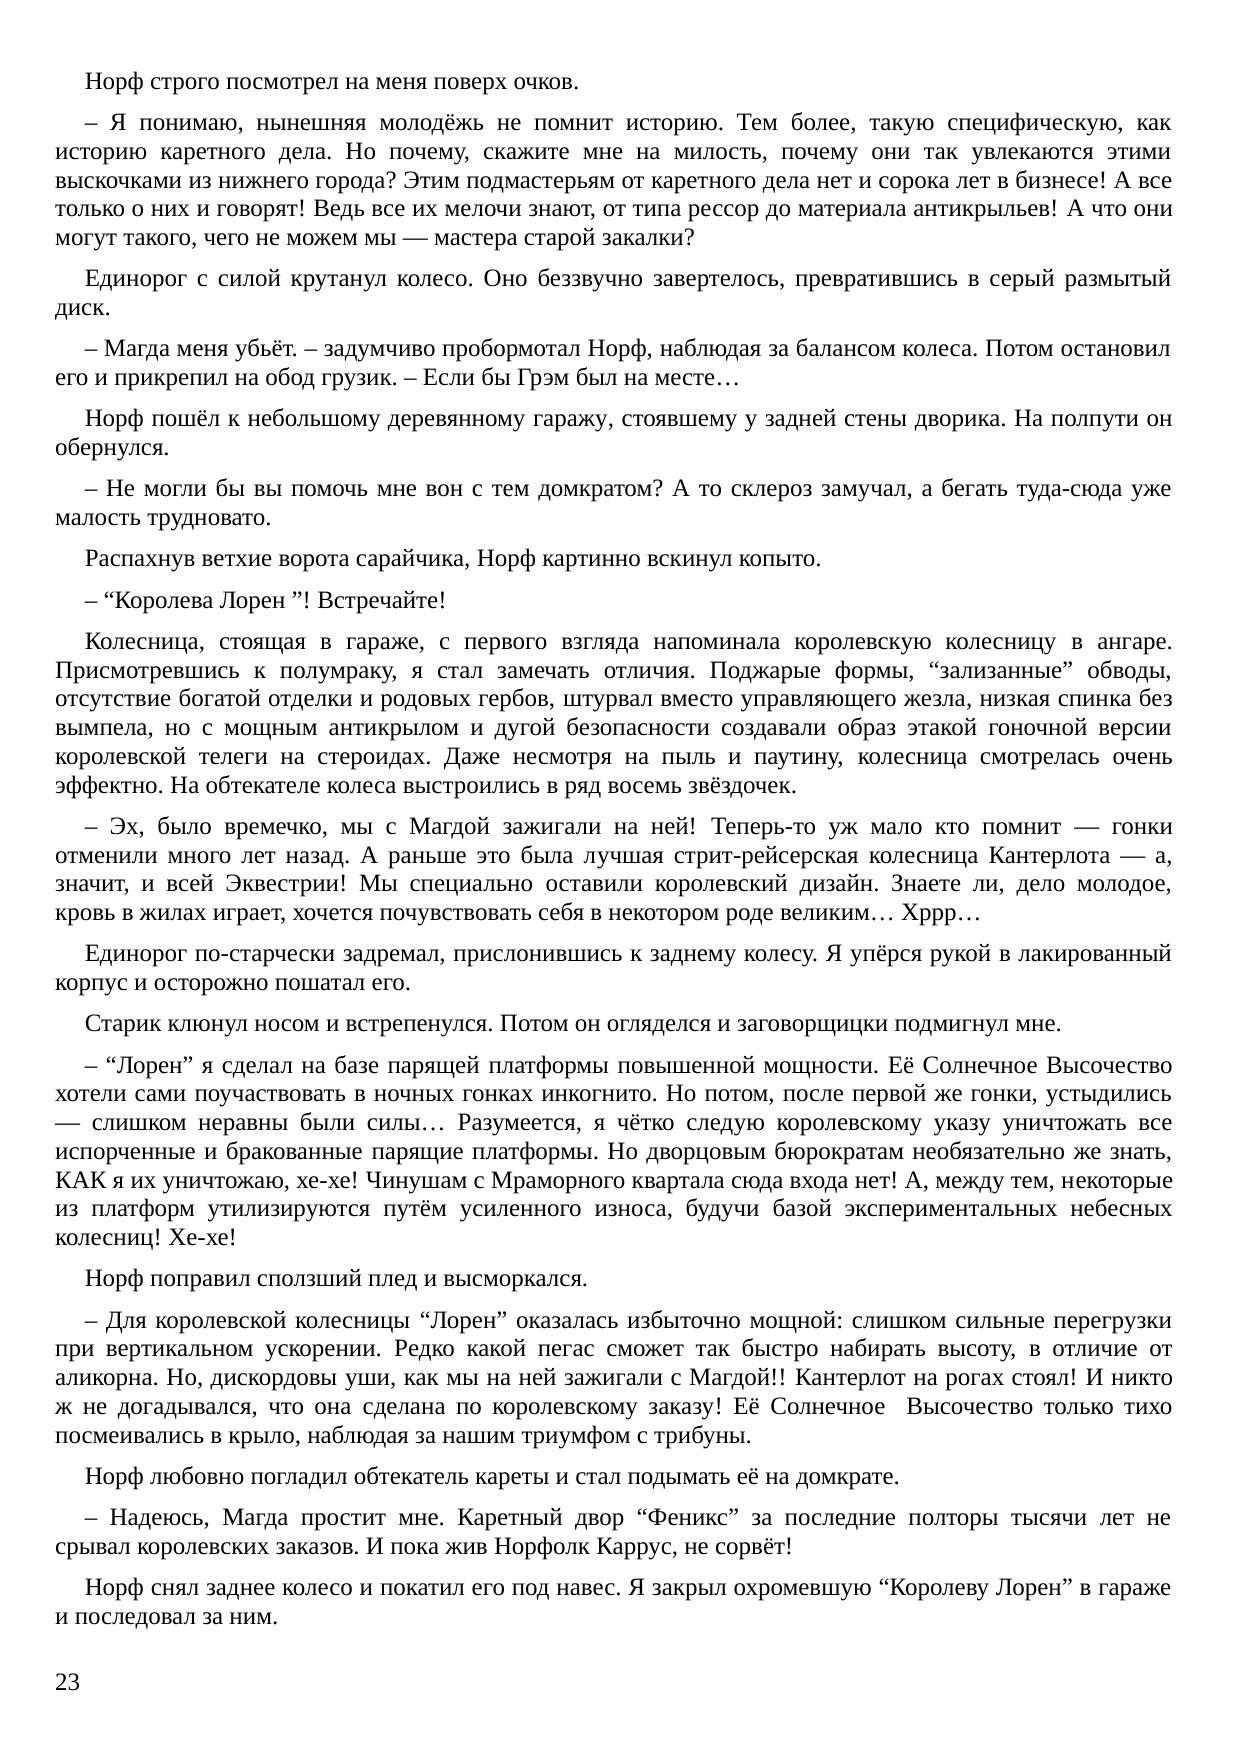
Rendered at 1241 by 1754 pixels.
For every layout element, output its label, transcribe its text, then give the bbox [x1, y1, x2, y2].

text Норф снял заднее колесо и покатил его под навес. Я закрыл охромевшую “Королеву Лорен” в гараже и последовал за ним. [55, 1572, 1173, 1630]
text Норф пошёл к небольшому деревянному гаражу, стоявшему у задней стены дворика. На полпути он обернулся. [55, 403, 1173, 461]
text Норф поправил сползший плед и высморкался. [55, 1263, 1173, 1292]
text – Магда меня убьёт. – задумчиво пробормотал Норф, наблюдая за балансом колеса. Потом остановил его и прикрепил на обод грузик. – Если бы Грэм был на месте… [55, 333, 1173, 391]
text – Для королевской колесницы “Лорен” оказалась избыточно мощной: слишком сильные перегрузки при вертикальном ускорении. Редко какой пегас сможет так быстро набирать высоту, в отличие от аликорна. Но, дискордовы уши, как мы на ней зажигали с Магдой!! Кантерлот на рогах стоял! И никто ж не догадывался, что она сделана по королевскому заказу! Её Солнечное Высочество только тихо посмеивались в крыло, наблюдая за нашим триумфом с трибуны. [55, 1305, 1173, 1448]
text Старик клюнул носом и встрепенулся. Потом он огляделся и заговорщицки подмигнул мне. [55, 1008, 1173, 1037]
text – Надеюсь, Магда простит мне. Каретный двор “Феникс” за последние полторы тысячи лет не срывал королевских заказов. И пока жив Норфолк Каррус, не сорвёт! [55, 1502, 1173, 1560]
text Единорог с силой крутанул колесо. Оно беззвучно завертелось, превратившись в серый размытый диск. [55, 263, 1173, 321]
text – “Королева Лорен ”! Встречайте! [55, 585, 1173, 613]
text – Я понимаю, нынешняя молодёжь не помнит историю. Тем более, такую специфическую, как историю каретного дела. Но почему, скажите мне на милость, почему они так увлекаются этими выскочками из нижнего города? Этим подмастерьям от каретного дела нет и сорока лет в бизнесе! А все только о них и говорят! Ведь все их мелочи знают, от типа рессор до материала антикрыльев! А что они могут такого, чего не можем мы — мастера старой закалки? [55, 107, 1173, 251]
text Норф любовно погладил обтекатель кареты и стал подымать её на домкрате. [55, 1461, 1173, 1490]
text – “Лорен” я сделал на базе парящей платформы повышенной мощности. Её Солнечное Высочество хотели сами поучаствовать в ночных гонках инкогнито. Но потом, после первой же гонки, устыдились — слишком неравны были силы… Разумеется, я чётко следую королевскому указу уничтожать все испорченные и бракованные парящие платформы. Но дворцовым бюрократам необязательно же знать, КАК я их уничтожаю, хе-хе! Чинушам с Мраморного квартала сюда входа нет! А, между тем, некоторые из платформ утилизируются путём усиленного износа, будучи базой экспериментальных небесных колесниц! Хе-хе! [55, 1050, 1173, 1251]
text Норф строго посмотрел на меня поверх очков. [55, 66, 1173, 95]
text Распахнув ветхие ворота сарайчика, Норф картинно вскинул копыто. [55, 543, 1173, 572]
text Колесница, стоящая в гараже, с первого взгляда напоминала королевскую колесницу в ангаре. Присмотревшись к полумраку, я стал замечать отличия. Поджарые формы, “зализанные” обводы, отсутствие богатой отделки и родовых гербов, штурвал вместо управляющего жезла, низкая спинка без вымпела, но с мощным антикрылом и дугой безопасности создавали образ этакой гоночной версии королевской телеги на стероидах. Даже несмотря на пыль и паутину, колесница смотрелась очень эффектно. На обтекателе колеса выстроились в ряд восемь звёздочек. [55, 626, 1173, 798]
text – Эх, было времечко, мы с Магдой зажигали на ней! Теперь-то уж мало кто помнит — гонки отменили много лет назад. А раньше это была лучшая стрит-рейсерская колесница Кантерлота — а, значит, и всей Эквестрии! Мы специально оставили королевский дизайн. Знаете ли, дело молодое, кровь в жилах играет, хочется почувствовать себя в некотором роде великим… Хррр… [55, 811, 1173, 926]
text – Не могли бы вы помочь мне вон с тем домкратом? А то склероз замучал, а бегать туда-сюда уже малость трудновато. [55, 473, 1173, 531]
text Единорог по-старчески задремал, прислонившись к заднему колесу. Я упёрся рукой в лакированный корпус и осторожно пошатал его. [55, 938, 1173, 996]
